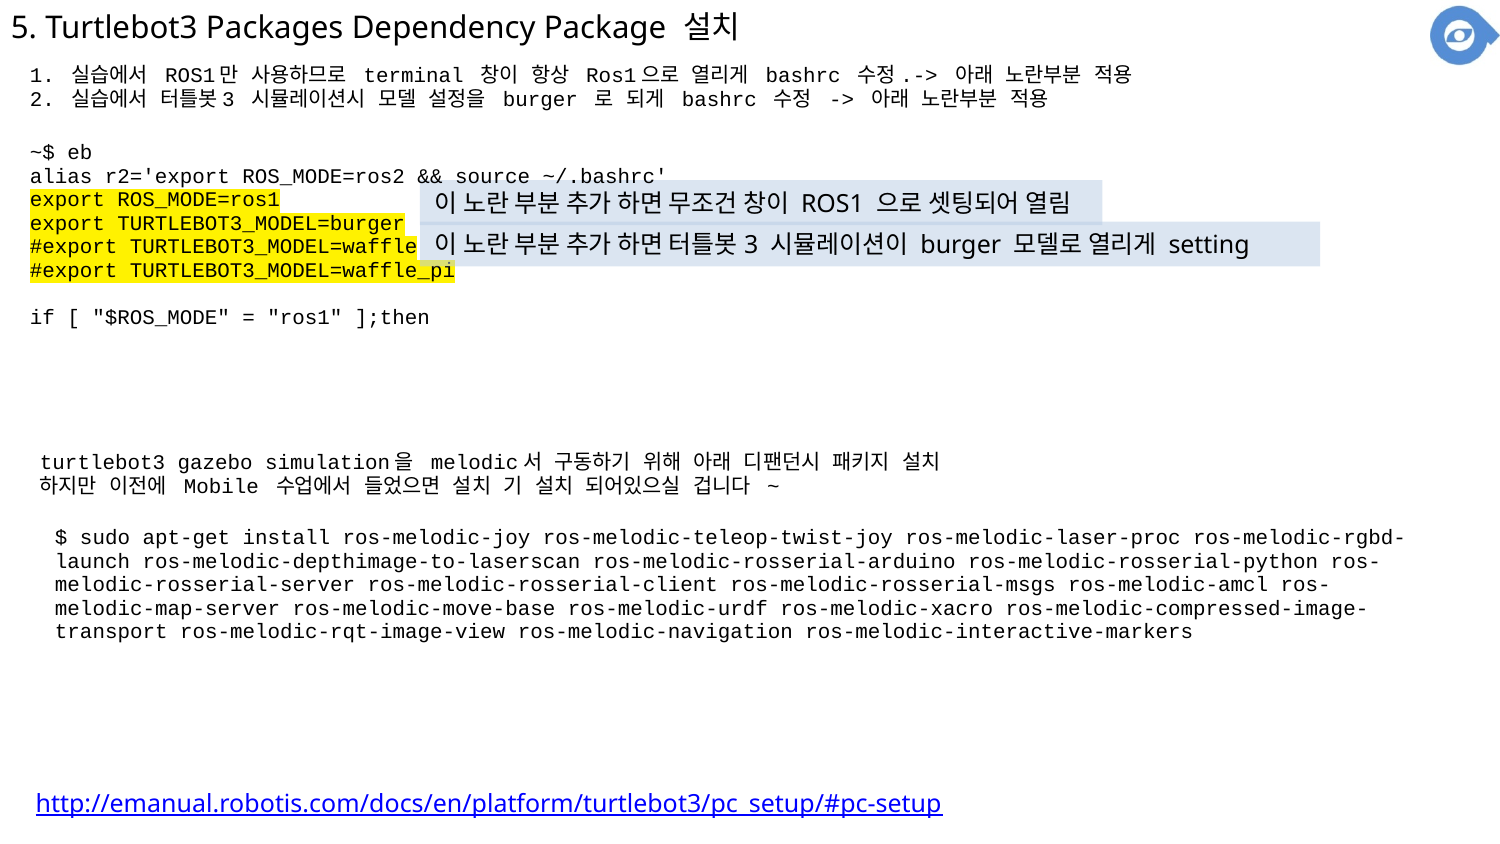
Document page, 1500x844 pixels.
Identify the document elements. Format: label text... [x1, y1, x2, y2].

text_box http://emanual.robotis.com/docs/en/platform/turtlebot3/pc_setup/#pc-setup [20, 780, 959, 825]
text_box 이 노란 부분 추가 하면 터틀봇3 시뮬레이션이 burger 모델로 열리게 setting [420, 221, 1321, 267]
text_box turtlebot3 gazebo simulation을 melodic서 구동하기 위해 아래 디팬던시 패키지 설치 하지만 이전에 Mobile 수업에서 들었으면 설치 기 설치 되어있으실 겁니다 ~ [25, 444, 1411, 507]
text_box $ sudo apt-get install ros-melodic-joy ros-melodic-teleop-twist-joy ros-melodic-laser-proc ros-melodic-rgbd-launch ros-melodic-depthimage-to-laserscan ros-melodic-rosserial-arduino ros-melodic-rosserial-python ros-melodic-rosserial-server ros-melodic-rosserial-client ros-melodic-rosserial-msgs ros-melodic-amcl ros-melodic-map-server ros-melodic-move-base ros-melodic-urdf ros-melodic-xacro ros-melodic-compressed-image-transport ros-melodic-rqt-image-view ros-melodic-navigation ros-melodic-interactive-markers [40, 519, 1426, 713]
text_box ~$ eb alias r2='export ROS_MODE=ros2 && source ~/.bashrc' export ROS_MODE=ros1 export TURTLEBOT3_MODEL=burger #export TURTLEBOT3_MODEL=waffle #export TURTLEBOT3_MODEL=waffle_pi if [ "$ROS_MODE" = "ros1" ];then [15, 135, 1400, 362]
text_box 5. Turtlebot3 Packages Dependency Package 설치 [0, 0, 875, 53]
text_box 1. 실습에서 ROS1만 사용하므로 terminal 창이 항상 Ros1으로 열리게 bashrc 수정.-> 아래 노란부분 적용 2. 실습에서 터틀봇3 시뮬레이션시 모델 설정을 burger 로 되게 bashrc 수정 -> 아래 노란부분 적용 [15, 58, 1400, 121]
picture [1430, 0, 1500, 70]
